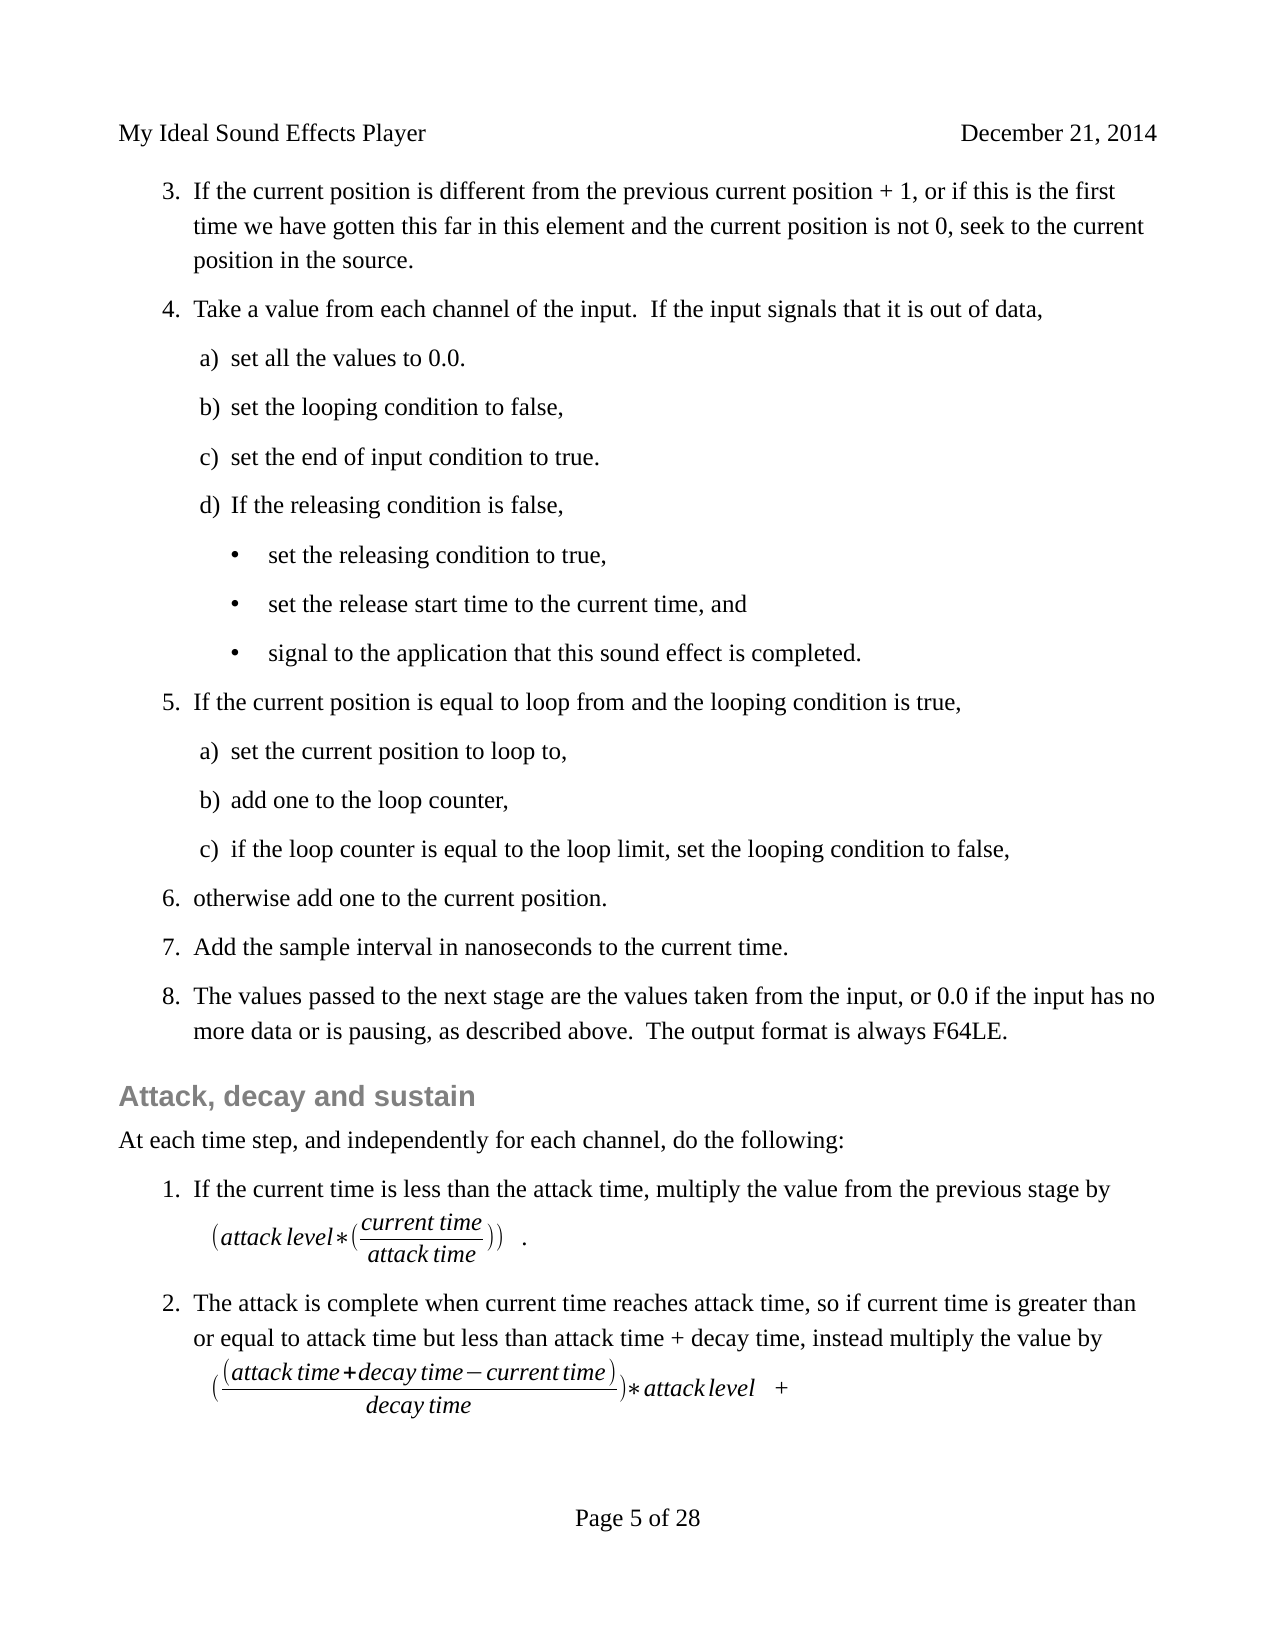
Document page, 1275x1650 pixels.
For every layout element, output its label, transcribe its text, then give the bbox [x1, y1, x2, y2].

list set the releasing condition to true, [231, 540, 1157, 568]
list set the end of input condition to true. [193, 442, 1157, 470]
list otherwise add one to the current position. [156, 883, 1157, 912]
list If the current position is equal to loop from and the looping condition is true, [156, 687, 1157, 716]
subtitle Attack, decay and sustain [118, 1079, 1157, 1113]
list add one to the loop counter, [193, 785, 1157, 814]
text At each time step, and independently for each channel, do the following: [118, 1125, 1157, 1154]
list set the release start time to the current time, and [231, 589, 1157, 617]
list Add the sample interval in nanoseconds to the current time. [156, 932, 1157, 961]
list set the looping condition to false, [193, 392, 1157, 421]
list set the current position to loop to, [193, 736, 1157, 765]
list If the releasing condition is false, [193, 491, 1157, 519]
list signal to the application that this sound effect is completed. [231, 638, 1157, 667]
list if the loop counter is equal to the loop limit, set the looping condition to false, [193, 834, 1157, 863]
list The values passed to the next stage are the values taken from the input, or 0.0 if the input has no more data or is pausing, as described above. The output format is always F64LE. [156, 981, 1157, 1044]
list If the current position is different from the previous current position + 1, or if this is the first time we have gotten this far in this element and the current position is not 0, seek to the current position in the source. [156, 176, 1157, 274]
list The attack is complete when current time reaches attack time, so if current time is greater than or equal to attack time but less than attack time + decay time, instead multiply the value by +. [156, 1288, 1157, 1419]
list If the current time is less than the attack time, multiply the value from the previous stage by . [156, 1174, 1157, 1268]
list Take a value from each channel of the input. If the input signals that it is out of data, [156, 294, 1157, 323]
list set all the values to 0.0. [193, 343, 1157, 372]
